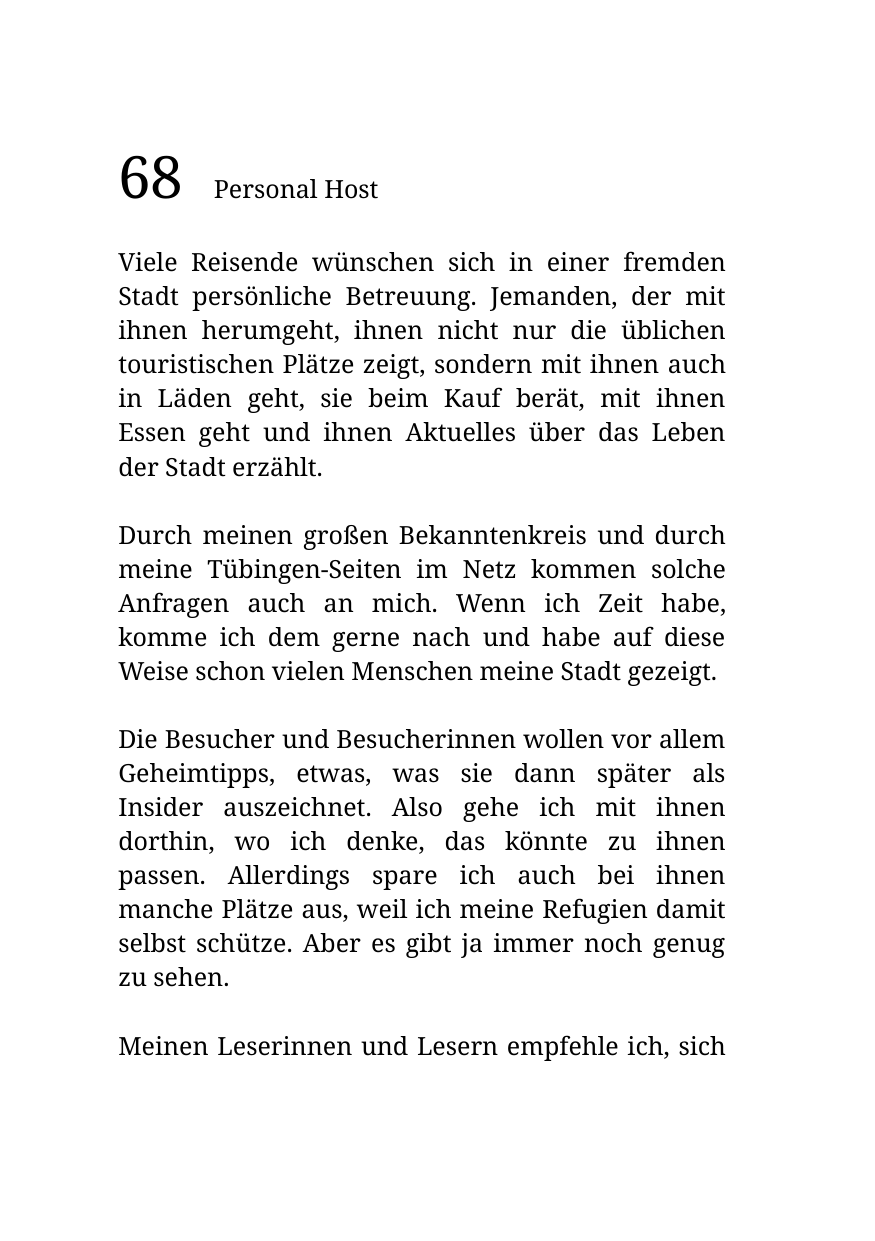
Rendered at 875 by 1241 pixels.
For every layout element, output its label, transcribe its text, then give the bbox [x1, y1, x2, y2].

subtitle 68 Personal Host [118, 136, 726, 215]
text Die Besucher und Besucherinnen wollen vor allem Geheimtipps, etwas, was sie dann später als Insider auszeich­net. Also gehe ich mit ihnen dorthin, wo ich denke, das könnte zu ihnen passen. Allerdings spare ich auch bei ihnen manche Plätze aus, weil ich meine Refugien damit selbst schütze. Aber es gibt ja immer noch genug zu sehen. [118, 722, 726, 994]
text Viele Reisende wünschen sich in einer fremden Stadt persönliche Betreuung. Jemanden, der mit ihnen herumgeht, ihnen nicht nur die üblichen touristischen Plätze zeigt, sondern mit ihnen auch in Läden geht, sie beim Kauf berät, mit ihnen Essen geht und ihnen Aktuelles über das Leben der Stadt erzählt. [118, 245, 726, 483]
text Durch meinen großen Bekanntenkreis und durch meine Tübingen-Seiten im Netz kommen solche Anfragen auch an mich. Wenn ich Zeit habe, komme ich dem gerne nach und habe auf diese Weise schon vielen Menschen meine Stadt gezeigt. [118, 517, 726, 688]
text Meinen Leserinnen und Lesern empfehle ich, sich [118, 1028, 726, 1062]
